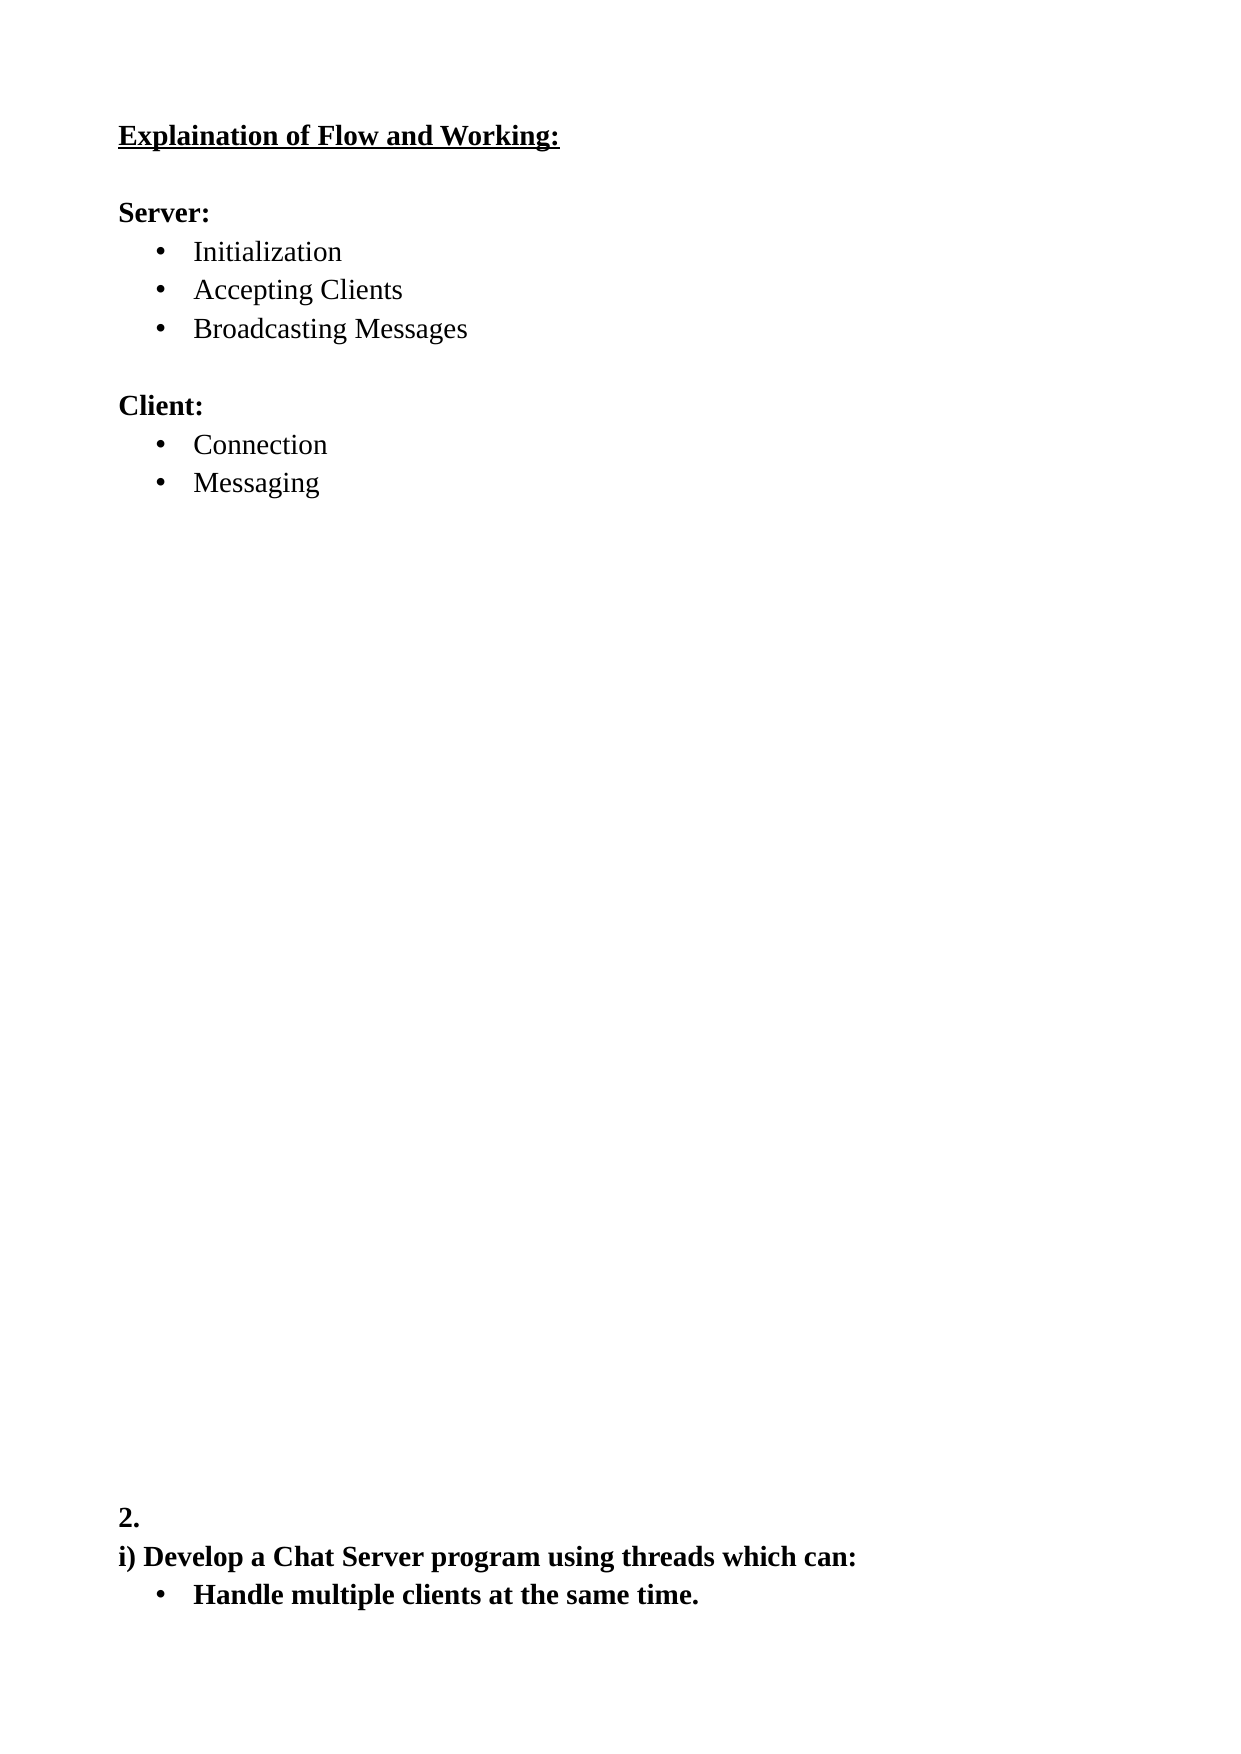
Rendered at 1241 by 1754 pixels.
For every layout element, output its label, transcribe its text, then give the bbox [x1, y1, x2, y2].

list Connection [156, 427, 1122, 460]
text Server: [118, 195, 1122, 229]
text Client: [118, 388, 1122, 422]
list Handle multiple clients at the same time. [156, 1577, 1122, 1611]
text i) Develop a Chat Server program using threads which can: [118, 1539, 1122, 1572]
list Initialization [156, 234, 1122, 267]
text 2. [118, 1500, 1122, 1534]
text Explaination of Flow and Working: [118, 118, 1122, 152]
list Messaging [156, 465, 1122, 499]
list Accepting Clients [156, 272, 1122, 306]
list Broadcasting Messages [156, 311, 1122, 345]
